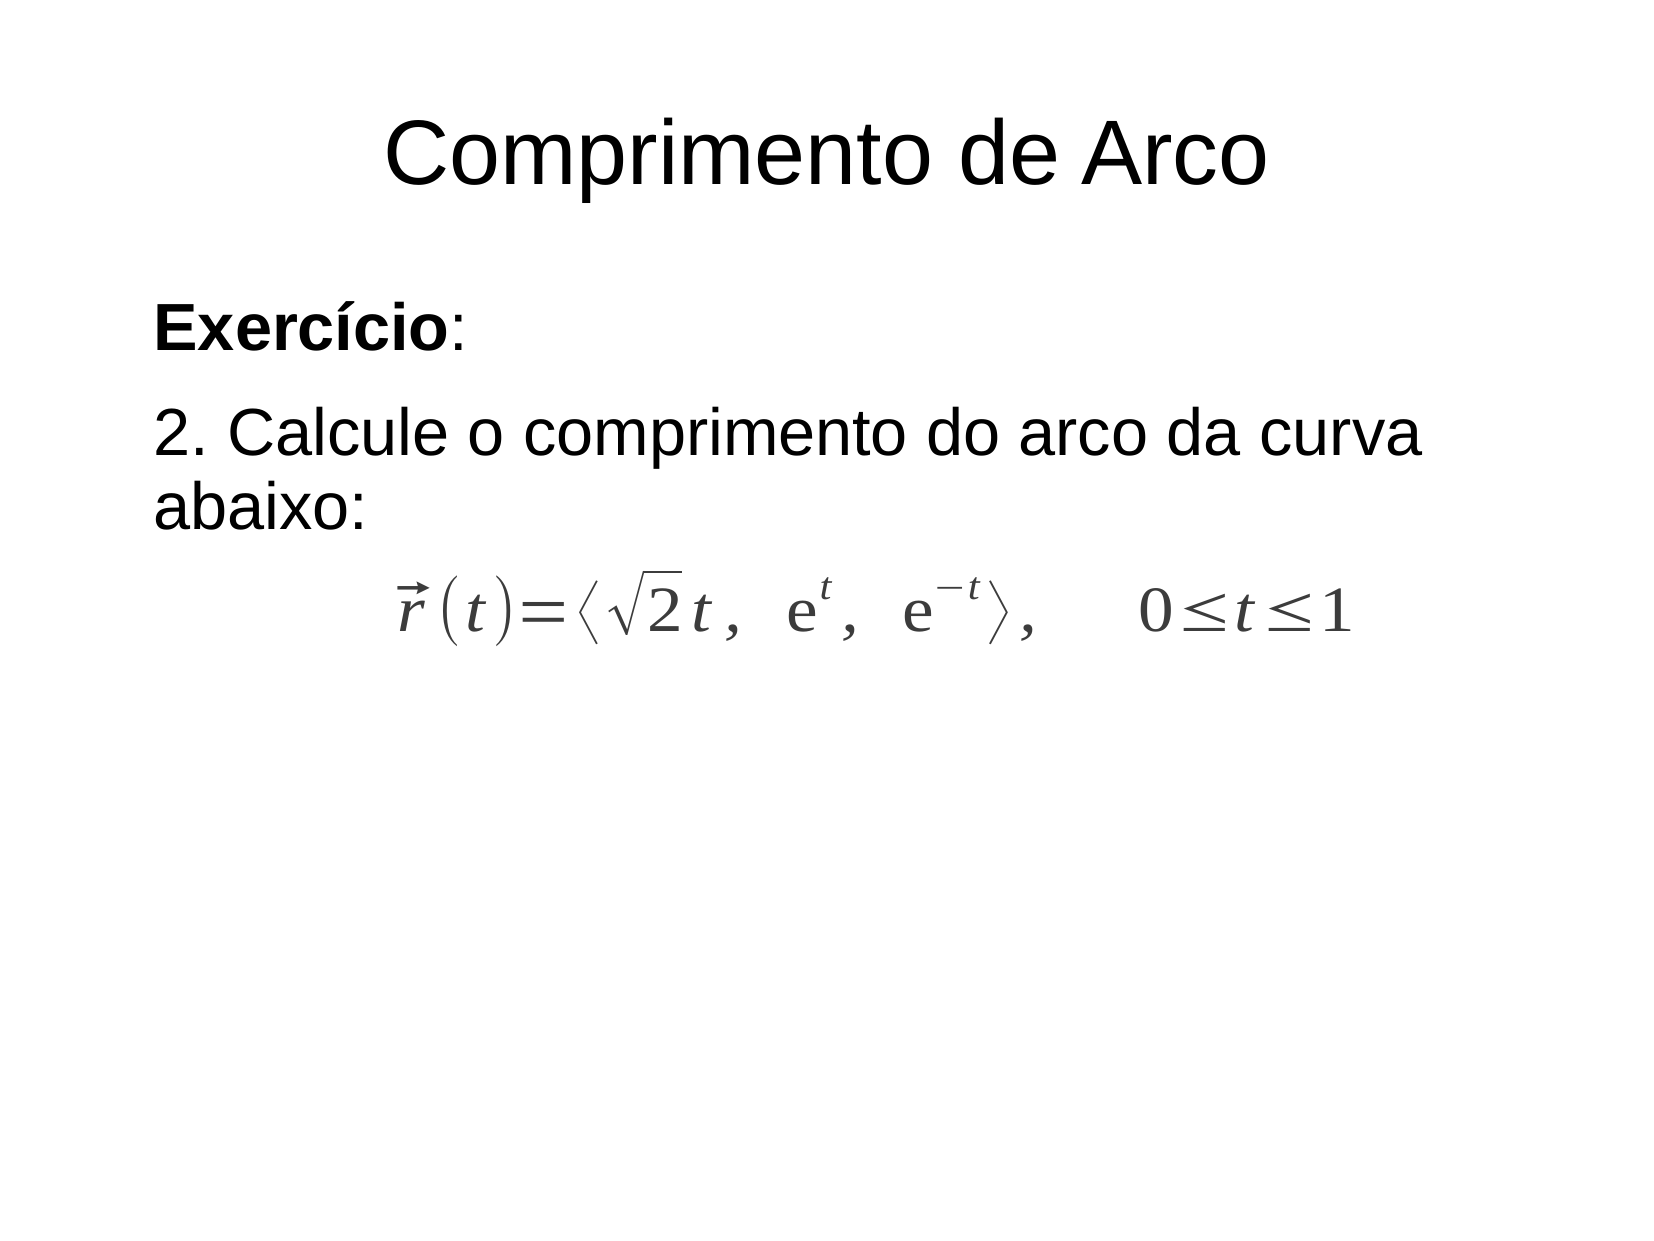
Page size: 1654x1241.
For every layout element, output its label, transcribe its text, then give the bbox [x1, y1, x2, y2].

title Comprimento de Arco [82, 49, 1571, 257]
list Exercício: 2. Calcule o comprimento do arco da curva abaixo: [82, 290, 1571, 1094]
chart [387, 564, 1362, 650]
